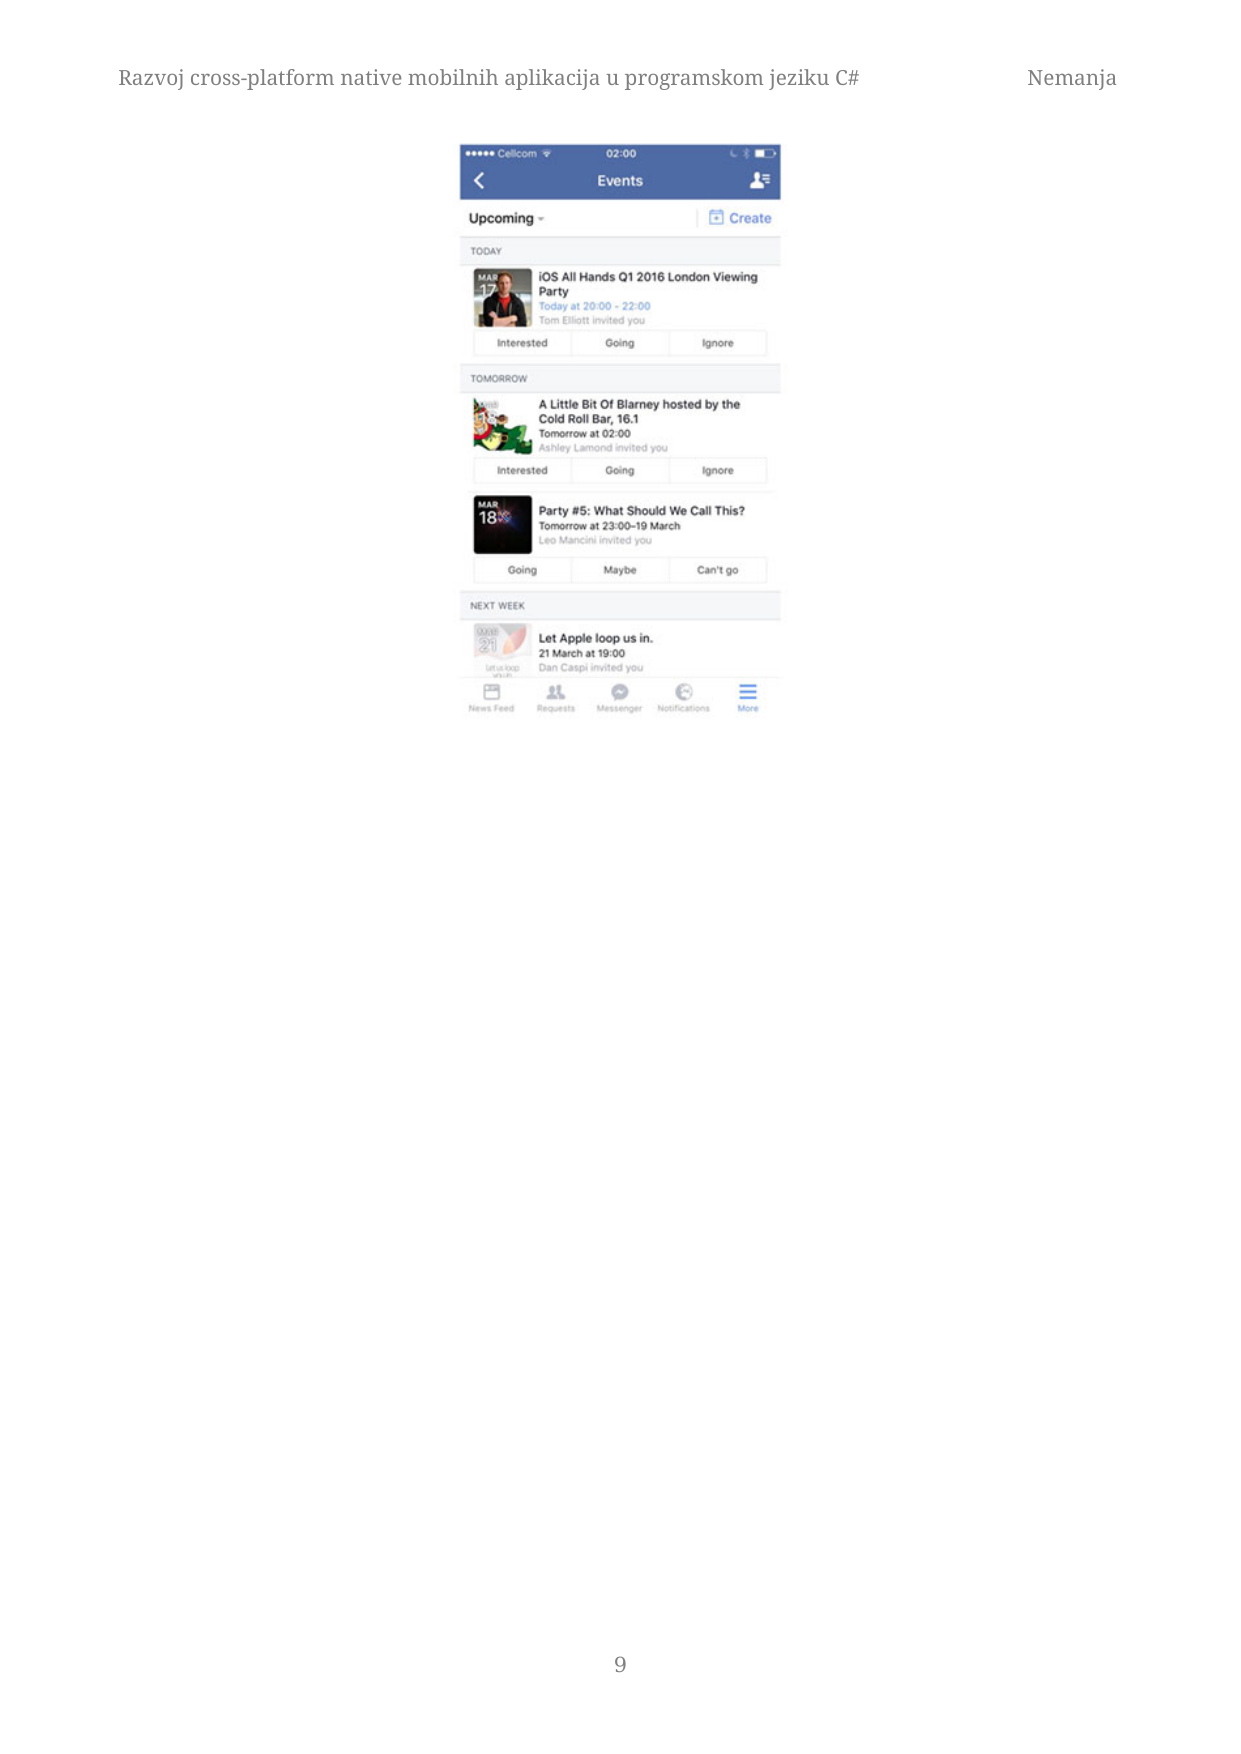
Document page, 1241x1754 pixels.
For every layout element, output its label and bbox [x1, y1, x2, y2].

picture [140, 123, 1100, 737]
